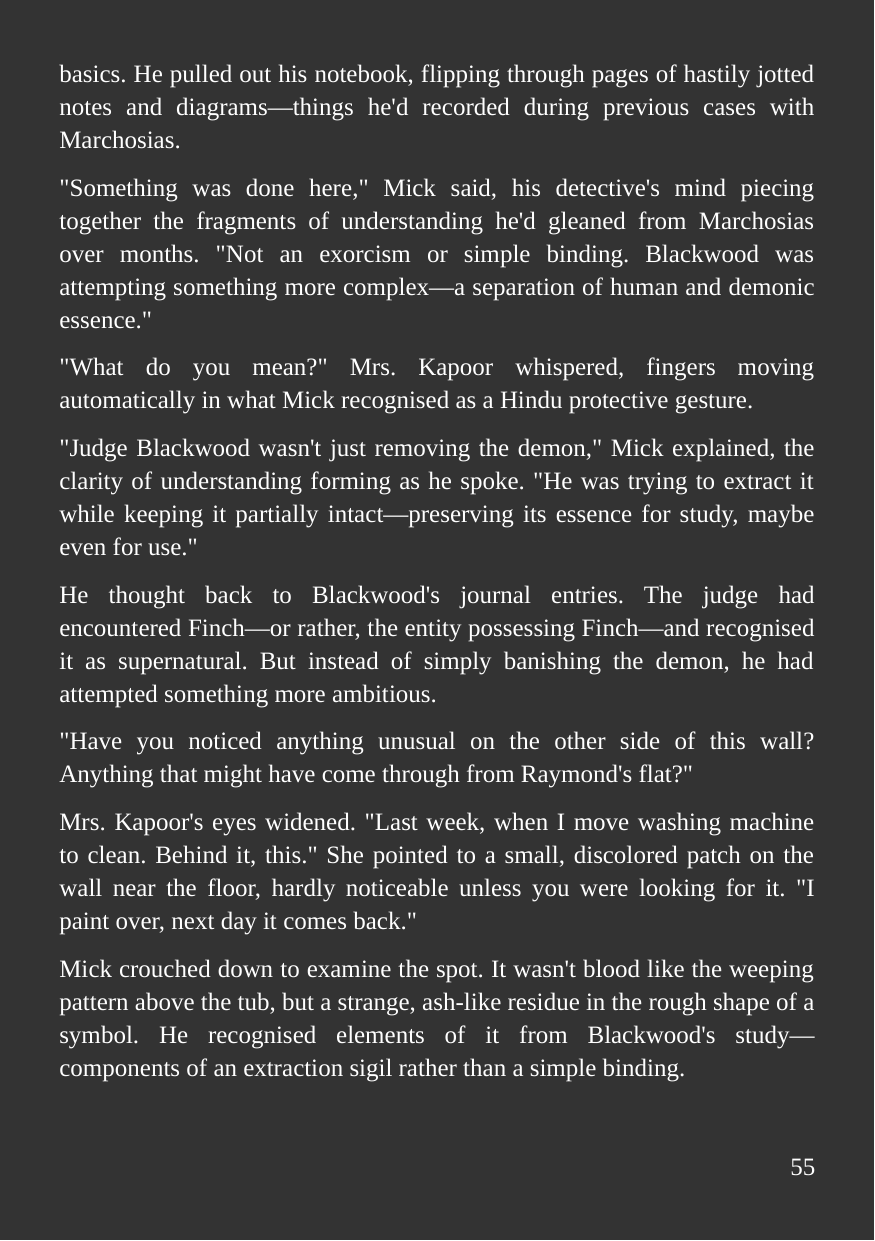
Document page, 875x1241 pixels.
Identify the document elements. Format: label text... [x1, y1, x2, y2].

text "Something was done here," Mick said, his detective's mind piecing together the fragments of understanding he'd gleaned from Marchosias over months. "Not an exorcism or simple binding. Blackwood was attempting something more complex—a separation of human and demonic essence." [59, 173, 815, 333]
text Mrs. Kapoor's eyes widened. "Last week, when I move washing machine to clean. Behind it, this." She pointed to a small, discolored patch on the wall near the floor, hardly noticeable unless you were looking for it. "I paint over, next day it comes back." [59, 807, 815, 935]
text basics. He pulled out his notebook, flipping through pages of hastily jotted notes and diagrams—things he'd recorded during previous cases with Marchosias. [59, 59, 815, 154]
text "What do you mean?" Mrs. Kapoor whispered, fingers moving automatically in what Mick recognised as a Hindu protective gesture. [59, 352, 815, 414]
text He thought back to Blackwood's journal entries. The judge had encountered Finch—or rather, the entity possessing Finch—and recognised it as supernatural. But instead of simply banishing the demon, he had attempted something more ambitious. [59, 580, 815, 707]
text "Have you noticed anything unusual on the other side of this wall? Anything that might have come through from Raymond's flat?" [59, 726, 815, 788]
text "Judge Blackwood wasn't just removing the demon," Mick explained, the clarity of understanding forming as he spoke. "He was trying to extract it while keeping it partially intact—preserving its essence for study, maybe even for use." [59, 433, 815, 561]
text Mick crouched down to examine the spot. It wasn't blood like the weeping pattern above the tub, but a strange, ash-like residue in the rough shape of a symbol. He recognised elements of it from Blackwood's study—components of an extraction sigil rather than a simple binding. [59, 954, 815, 1081]
